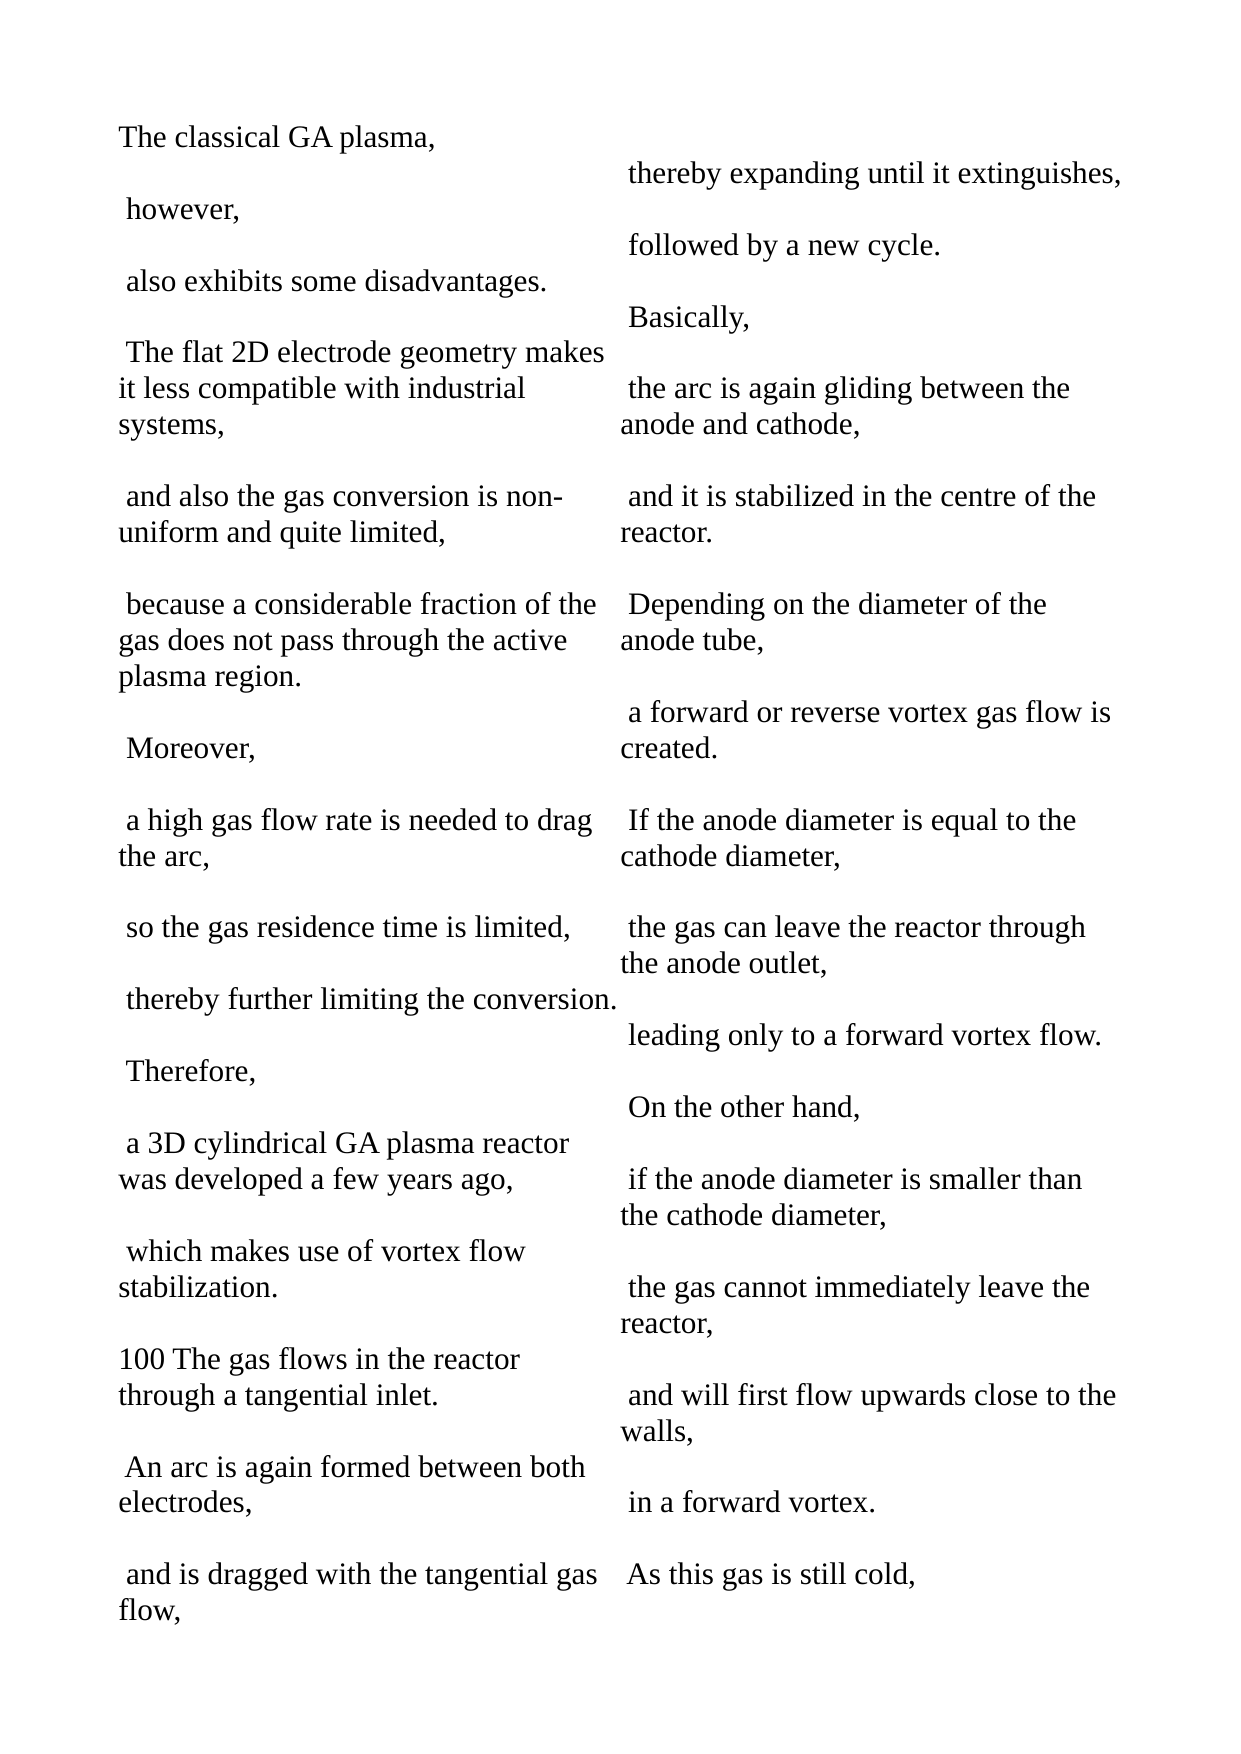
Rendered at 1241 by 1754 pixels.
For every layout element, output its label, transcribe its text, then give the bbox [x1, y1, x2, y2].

text the gas can leave the reactor through the anode outlet, [620, 909, 1122, 981]
text As this gas is still cold, [620, 1556, 1122, 1592]
text a high gas flow rate is needed to drag the arc, [118, 801, 620, 873]
text and it is stabilized in the centre of the reactor. [620, 477, 1122, 549]
text The classical GA plasma, [118, 118, 620, 154]
text thereby further limiting the conversion. [118, 981, 620, 1017]
text Therefore, [118, 1052, 620, 1088]
text which makes use of vortex flow stabilization. [118, 1232, 620, 1304]
text 100 The gas flows in the reactor through a tangential inlet. [118, 1340, 620, 1412]
text so the gas residence time is limited, [118, 909, 620, 945]
text Moreover, [118, 729, 620, 765]
text An arc is again formed between both electrodes, [118, 1448, 620, 1520]
text and is dragged with the tangential gas flow, [118, 1556, 620, 1627]
text if the anode diameter is smaller than the cathode diameter, [620, 1160, 1122, 1232]
text leading only to a forward vortex flow. [620, 1017, 1122, 1052]
text the gas cannot immediately leave the reactor, [620, 1268, 1122, 1340]
text also exhibits some disadvantages. [118, 262, 620, 298]
text however, [118, 190, 620, 226]
text Basically, [620, 298, 1122, 334]
text a 3D cylindrical GA plasma reactor was developed a few years ago, [118, 1124, 620, 1196]
text If the anode diameter is equal to the cathode diameter, [620, 801, 1122, 873]
text Depending on the diameter of the anode tube, [620, 585, 1122, 657]
text followed by a new cycle. [620, 226, 1122, 262]
text and also the gas conversion is non-uniform and quite limited, [118, 477, 620, 549]
text On the other hand, [620, 1088, 1122, 1124]
text thereby expanding until it extinguishes, [620, 154, 1122, 190]
text the arc is again gliding between the anode and cathode, [620, 370, 1122, 442]
text and will first flow upwards close to the walls, [620, 1376, 1122, 1448]
text because a considerable fraction of the gas does not pass through the active plasma region. [118, 585, 620, 693]
text a forward or reverse vortex gas flow is created. [620, 693, 1122, 765]
text The flat 2D electrode geometry makes it less compatible with industrial systems, [118, 334, 620, 442]
text in a forward vortex. [620, 1484, 1122, 1520]
